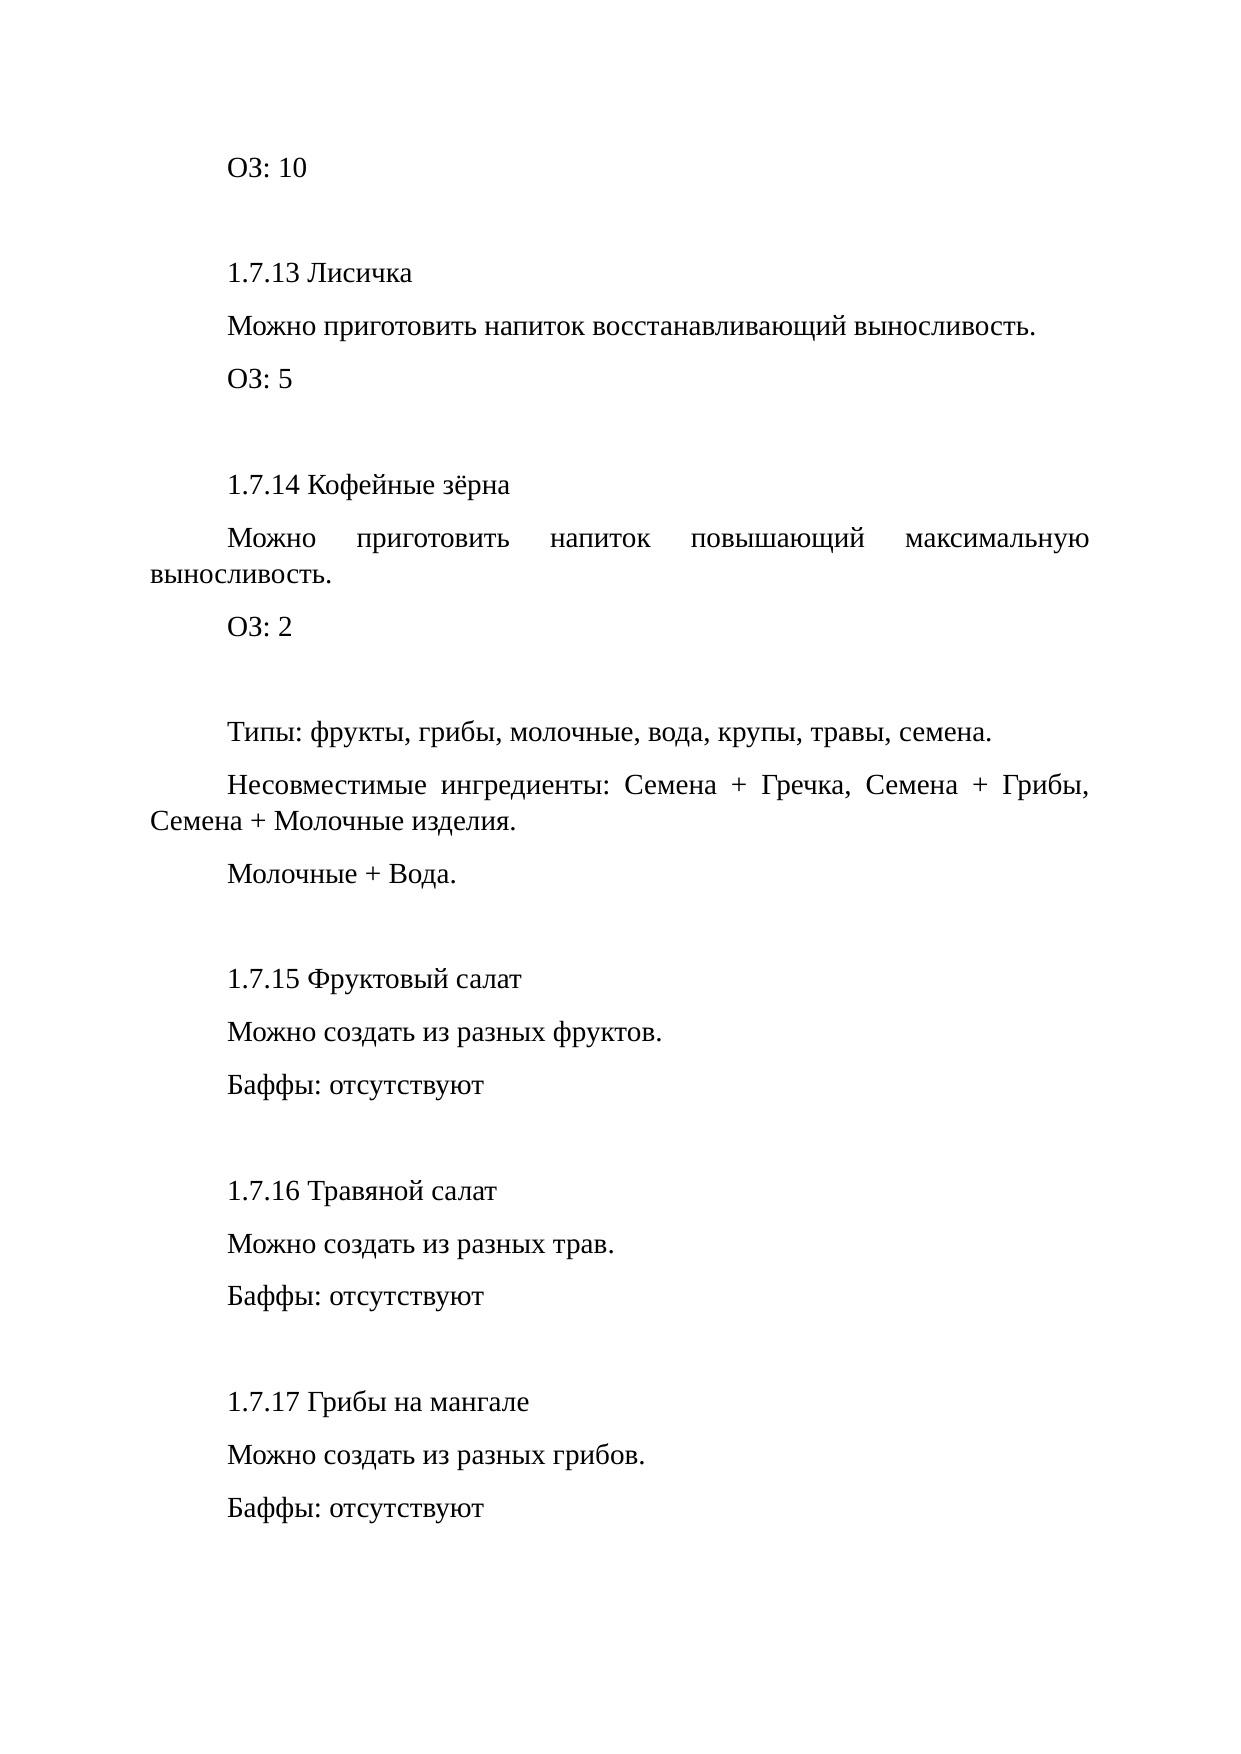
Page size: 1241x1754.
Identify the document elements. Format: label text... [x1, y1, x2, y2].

text 1.7.13 Лисичка [150, 256, 1090, 289]
text Молочные + Вода. [150, 856, 1090, 889]
text Можно создать из разных грибов. [150, 1437, 1090, 1471]
text ОЗ: 5 [150, 361, 1090, 395]
text 1.7.14 Кофейные зёрна [150, 467, 1090, 500]
text Можно приготовить напиток повышающий максимальную выносливость. [150, 520, 1090, 589]
text ОЗ: 2 [150, 609, 1090, 642]
text ОЗ: 10 [150, 150, 1090, 183]
text 1.7.15 Фруктовый салат [150, 962, 1090, 995]
text Баффы: отсутствуют [150, 1490, 1090, 1523]
text 1.7.16 Травяной салат [150, 1173, 1090, 1206]
text 1.7.17 Грибы на мангале [150, 1384, 1090, 1418]
text Несовместимые ингредиенты: Семена + Гречка, Семена + Грибы, Семена + Молочные изделия. [150, 767, 1090, 837]
text Можно приготовить напиток восстанавливающий выносливость. [150, 308, 1090, 342]
text Баффы: отсутствуют [150, 1067, 1090, 1101]
text Типы: фрукты, грибы, молочные, вода, крупы, травы, семена. [150, 714, 1090, 748]
text Можно создать из разных фруктов. [150, 1014, 1090, 1048]
text Можно создать из разных трав. [150, 1226, 1090, 1259]
text Баффы: отсутствуют [150, 1278, 1090, 1312]
